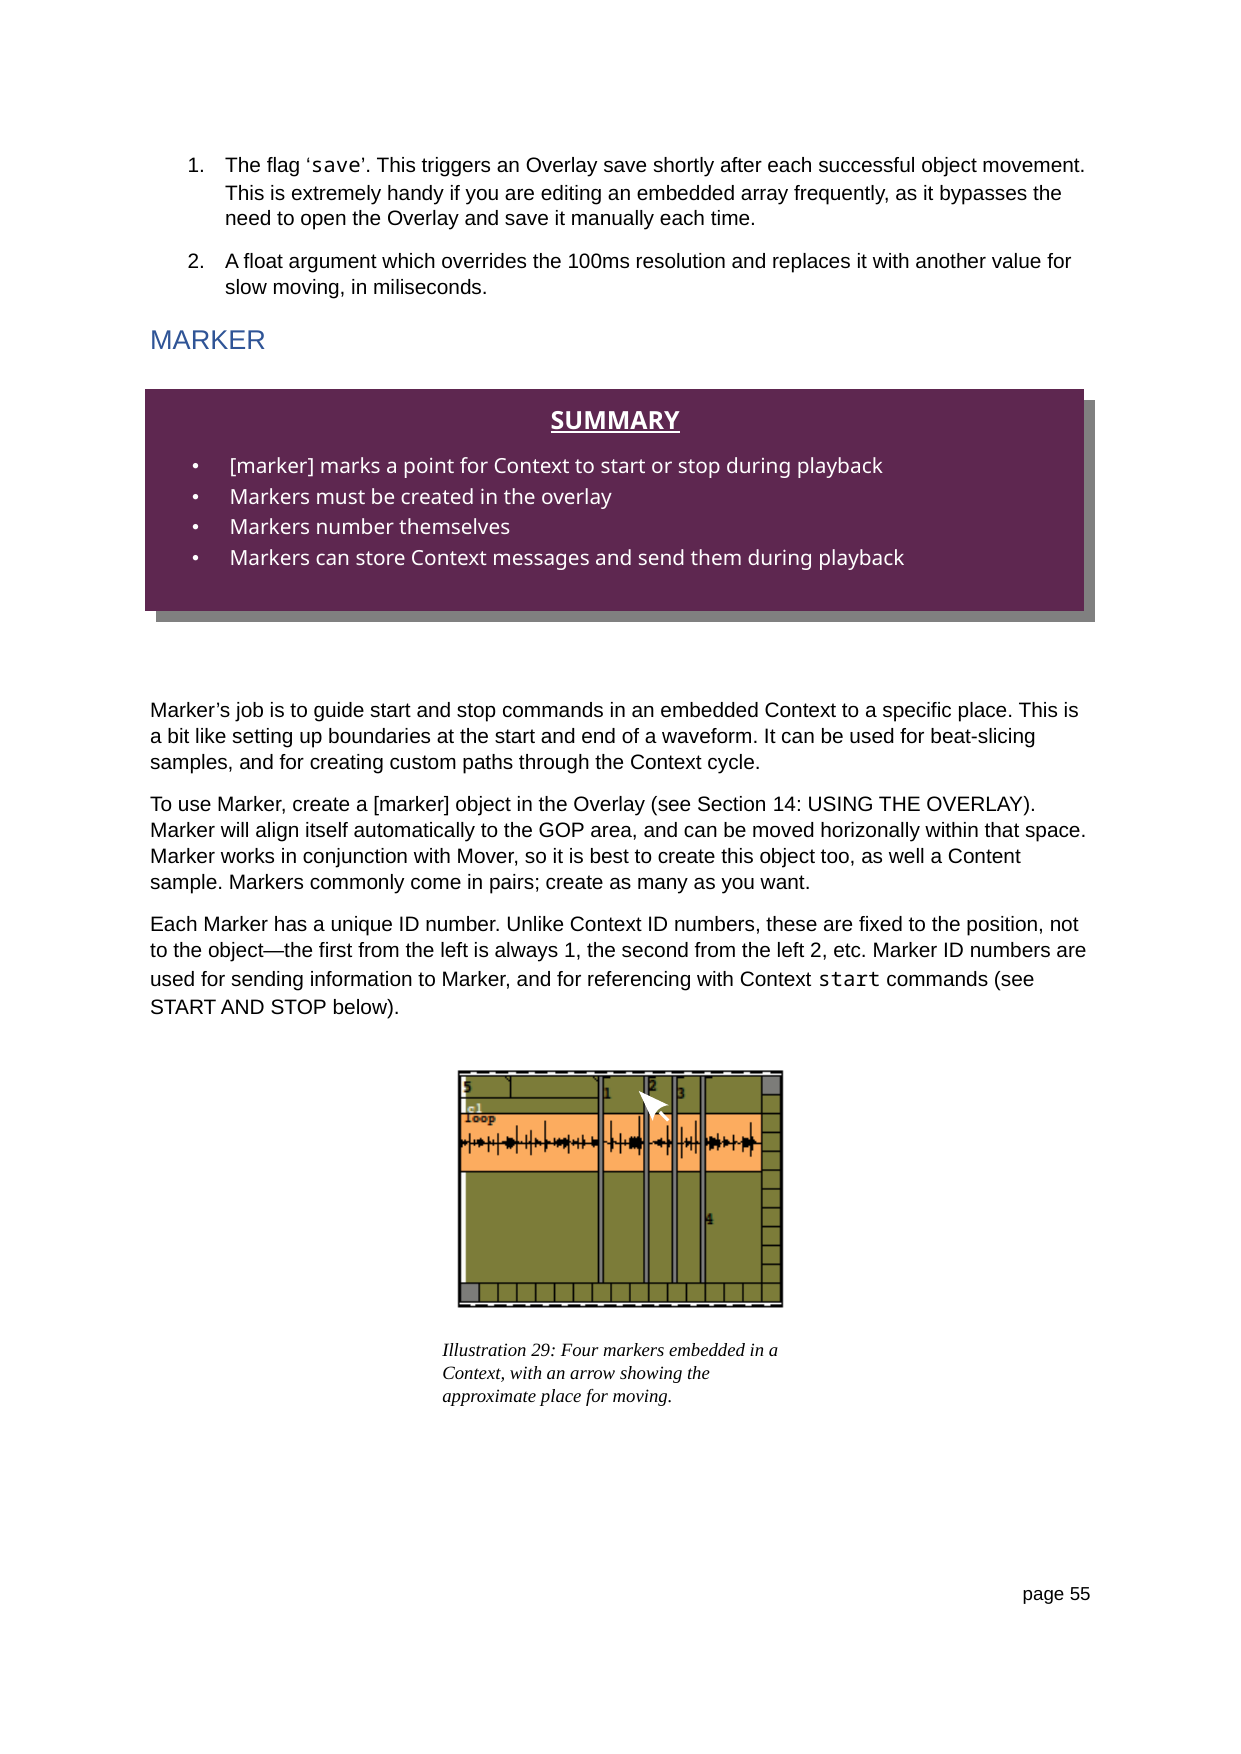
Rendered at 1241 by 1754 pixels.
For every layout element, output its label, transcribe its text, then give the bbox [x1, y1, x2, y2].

list The flag ‘save’. This triggers an Overlay save shortly after each successful object movement. This is extremely handy if you are editing an embedded array frequently, as it bypasses the need to open the Overlay and save it manually each time. [187, 150, 1090, 230]
list Markers number themselves [192, 512, 1075, 541]
list Markers can store Context messages and send them during playback [192, 543, 1075, 571]
list [marker] marks a point for Context to start or stop during playback [192, 451, 1075, 479]
list A float argument which overrides the 100ms resolution and replaces it with another value for slow moving, in miliseconds. [187, 249, 1090, 298]
list Markers must be created in the overlay [192, 482, 1075, 510]
subtitle MARKER [150, 324, 1090, 355]
picture [441, 1055, 799, 1325]
subtitle SUMMARY [154, 403, 1075, 437]
text To use Marker, create a [marker] object in the Overlay (see Section 14: USING THE OVERLAY). Marker will align itself automatically to the GOP area, and can be moved horizonally within that space. Marker works in conjunction with Mover, so it is best to create this object too, as well a Content sample. Markers commonly come in pairs; create as many as you want. [150, 792, 1090, 894]
text Marker’s job is to guide start and stop commands in an embedded Context to a specific place. This is a bit like setting up boundaries at the start and end of a waveform. It can be used for beat-slicing samples, and for creating custom paths through the Context cycle. [150, 698, 1090, 774]
text Illustration 29: Four markers embedded in a Context, with an arrow showing the approximate place for moving. [442, 1325, 798, 1407]
text Each Marker has a unique ID number. Unlike Context ID numbers, these are fixed to the position, not to the object—the first from the left is always 1, the second from the left 2, etc. Marker ID numbers are used for sending information to Marker, and for referencing with Context start commands (see START AND STOP below). [150, 912, 1090, 1018]
